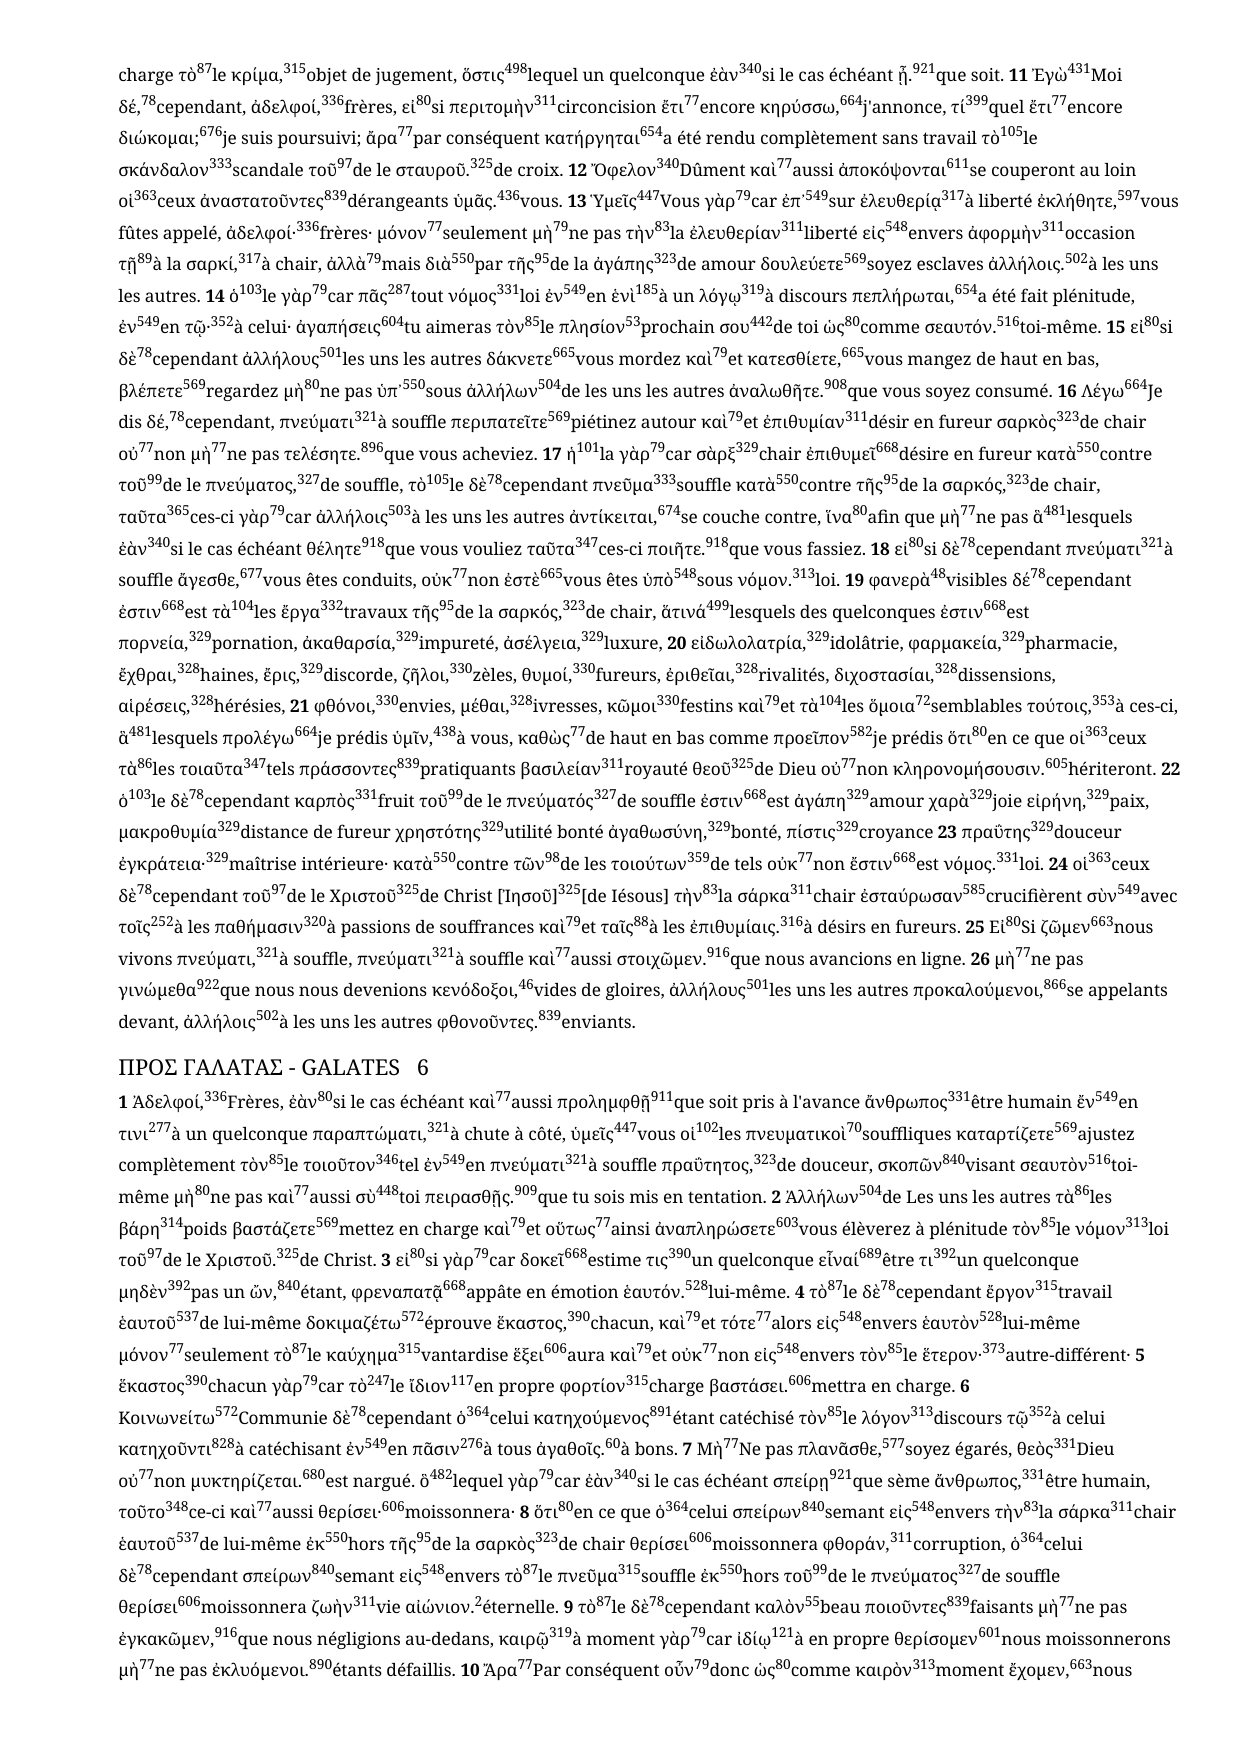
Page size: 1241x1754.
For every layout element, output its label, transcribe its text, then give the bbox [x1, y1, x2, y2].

text 1 Τῇ89à La ἐλευθερίᾳ317à liberté ἡμᾶς416nous Χριστὸς331Christ ἠλευθέρωσεν·586libéra· στήκετε569tenez debout οὖν79donc καὶ79et μὴ77ne pas πάλιν77de nouveau ζυγῷ319à joug-balance δουλείας323de esclavage ἐνέχεσθε.577soyez tenus au-dedans. 2 Ἴδε306Voici ἐγὼ431moi Παῦλος331Paulus λέγω664je dis ὑμῖν438à vous ὅτι80en ce que ἐὰν80si le cas échéant περιτέμνησθε,930que vous soyez circoncit, Χριστὸς331Christ ὑμᾶς436vous οὐδὲν375aucun ὠφελήσει.606profitera. 3 μαρτύρομαι670je me rends témoignage δὲ78cependant πάλιν77de nouveau παντὶ275à tout ἀνθρώπῳ319à être humain περιτεμνομένῳ880à étant circoncit ὅτι80en ce que ὀφειλέτης331débiteur ἐστὶν668est ὅλον269tout entier τὸν85le νόμον313loi ποιῆσαι.681faire. 4 κατηργήθητε597vous fûtes rendu complètement sans travail ἀπὸ550au loin Χριστοῦ,325de Christ, οἵτινες497lesquels des quelconques ἐν549en νόμῳ319à loi δικαιοῦσθε,677vous êtes justifiés, τῆς95de la χάριτος323de grâce ἐξεπέσατε.583vous tombâtes dehors. 5 ἡμεῖς430nous γὰρ79car πνεύματι321à souffle ἐκ550hors πίστεως323de croyance ἐλπίδα311espérance δικαιοσύνης323de justice ἀπεκδεχόμεθα.669nous nous attendons longuement. 6 ἐν549en γὰρ79car Χριστῷ319à Christ Ἰησοῦ319à Iésous οὔτε79ni περιτομή329circoncision τι375un quelconque ἰσχύει668a la ténacité οὔτε79ni ἀκροβυστία329prépuce ἀλλὰ79mais πίστις329croyance δι᾽550par ἀγάπης323de amour ἐνεργουμένη.865se énergisante. 7 Ἐτρέχετε622Vous couriez καλῶς·77bellement· τίς410quel ὑμᾶς436vous ἐνέκοψεν586incisa [τῇ]89[à la] ἀληθείᾳ317à vérité μὴ77ne pas πείθεσθαι;692être persuadé; 8 ἡ101la πεισμονὴ329persuasion οὐκ77non ἐκ550hors τοῦ358de celui καλοῦντος834de appelant ὑμᾶς.436vous. 9 μικρὰ20petite ζύμη329levain ὅλον271tout entier τὸ87le φύραμα315pâte ζυμοῖ.668fermente. 10 ἐγὼ431moi πέποιθα638j'ai persuadé εἰς548envers ὑμᾶς436vous ἐν549en κυρίῳ319à Maître ὅτι80en ce que οὐδὲν271aucun ἄλλο375autre φρονήσετε·603vous penserez· ὁ364celui δὲ78cependant ταράσσων840troublant ὑμᾶς436vous βαστάσει606mettra en charge τὸ87le κρίμα,315objet de jugement, ὅστις498lequel un quelconque ἐὰν340si le cas échéant ᾖ.921que soit. 11 Ἐγὼ431Moi δέ,78cependant, ἀδελφοί,336frères, εἰ80si περιτομὴν311circoncision ἔτι77encore κηρύσσω,664j'annonce, τί399quel ἔτι77encore διώκομαι;676je suis poursuivi; ἄρα77par conséquent κατήργηται654a été rendu complètement sans travail τὸ105le σκάνδαλον333scandale τοῦ97de le σταυροῦ.325de croix. 12 Ὄφελον340Dûment καὶ77aussi ἀποκόψονται611se couperont au loin οἱ363ceux ἀναστατοῦντες839dérangeants ὑμᾶς.436vous. 13 Ὑμεῖς447Vous γὰρ79car ἐπ᾽549sur ἐλευθερίᾳ317à liberté ἐκλήθητε,597vous fûtes appelé, ἀδελφοί·336frères· μόνον77seulement μὴ79ne pas τὴν83la ἐλευθερίαν311liberté εἰς548envers ἀφορμὴν311occasion τῇ89à la σαρκί,317à chair, ἀλλὰ79mais διὰ550par τῆς95de la ἀγάπης323de amour δουλεύετε569soyez esclaves ἀλλήλοις.502à les uns les autres. 14 ὁ103le γὰρ79car πᾶς287tout νόμος331loi ἐν549en ἑνὶ185à un λόγῳ319à discours πεπλήρωται,654a été fait plénitude, ἐν549en τῷ·352à celui· ἀγαπήσεις604tu aimeras τὸν85le πλησίον53prochain σου442de toi ὡς80comme σεαυτόν.516toi-même. 15 εἰ80si δὲ78cependant ἀλλήλους501les uns les autres δάκνετε665vous mordez καὶ79et κατεσθίετε,665vous mangez de haut en bas, βλέπετε569regardez μὴ80ne pas ὑπ᾽550sous ἀλλήλων504de les uns les autres ἀναλωθῆτε.908que vous soyez consumé. 16 Λέγω664Je dis δέ,78cependant, πνεύματι321à souffle περιπατεῖτε569piétinez autour καὶ79et ἐπιθυμίαν311désir en fureur σαρκὸς323de chair οὐ77non μὴ77ne pas τελέσητε.896que vous acheviez. 17 ἡ101la γὰρ79car σὰρξ329chair ἐπιθυμεῖ668désire en fureur κατὰ550contre τοῦ99de le πνεύματος,327de souffle, τὸ105le δὲ78cependant πνεῦμα333souffle κατὰ550contre τῆς95de la σαρκός,323de chair, ταῦτα365ces-ci γὰρ79car ἀλλήλοις503à les uns les autres ἀντίκειται,674se couche contre, ἵνα80afin que μὴ77ne pas ἃ481lesquels ἐὰν340si le cas échéant θέλητε918que vous vouliez ταῦτα347ces-ci ποιῆτε.918que vous fassiez. 18 εἰ80si δὲ78cependant πνεύματι321à souffle ἄγεσθε,677vous êtes conduits, οὐκ77non ἐστὲ665vous êtes ὑπὸ548sous νόμον.313loi. 19 φανερὰ48visibles δέ78cependant ἐστιν668est τὰ104les ἔργα332travaux τῆς95de la σαρκός,323de chair, ἅτινά499lesquels des quelconques ἐστιν668est πορνεία,329pornation, ἀκαθαρσία,329impureté, ἀσέλγεια,329luxure, 20 εἰδωλολατρία,329idolâtrie, φαρμακεία,329pharmacie, ἔχθραι,328haines, ἔρις,329discorde, ζῆλοι,330zèles, θυμοί,330fureurs, ἐριθεῖαι,328rivalités, διχοστασίαι,328dissensions, αἱρέσεις,328hérésies, 21 φθόνοι,330envies, μέθαι,328ivresses, κῶμοι330festins καὶ79et τὰ104les ὅμοια72semblables τούτοις,353à ces-ci, ἃ481lesquels προλέγω664je prédis ὑμῖν,438à vous, καθὼς77de haut en bas comme προεῖπον582je prédis ὅτι80en ce que οἱ363ceux τὰ86les τοιαῦτα347tels πράσσοντες839pratiquants βασιλείαν311royauté θεοῦ325de Dieu οὐ77non κληρονομήσουσιν.605hériteront. 22 ὁ103le δὲ78cependant καρπὸς331fruit τοῦ99de le πνεύματός327de souffle ἐστιν668est ἀγάπη329amour χαρὰ329joie εἰρήνη,329paix, μακροθυμία329distance de fureur χρηστότης329utilité bonté ἀγαθωσύνη,329bonté, πίστις329croyance 23 πραΰτης329douceur ἐγκράτεια·329maîtrise intérieure· κατὰ550contre τῶν98de les τοιούτων359de tels οὐκ77non ἔστιν668est νόμος.331loi. 24 οἱ363ceux δὲ78cependant τοῦ97de le Χριστοῦ325de Christ [Ἰησοῦ]325[de Iésous] τὴν83la σάρκα311chair ἐσταύρωσαν585crucifièrent σὺν549avec τοῖς252à les παθήμασιν320à passions de souffrances καὶ79et ταῖς88à les ἐπιθυμίαις.316à désirs en fureurs. 25 Εἰ80Si ζῶμεν663nous vivons πνεύματι,321à souffle, πνεύματι321à souffle καὶ77aussi στοιχῶμεν.916que nous avancions en ligne. 26 μὴ77ne pas γινώμεθα922que nous nous devenions κενόδοξοι,46vides de gloires, ἀλλήλους501les uns les autres προκαλούμενοι,866se appelants devant, ἀλλήλοις502à les uns les autres φθονοῦντες.839enviants. [118, 59, 1181, 1033]
text ΠΡΟΣ ΓΑΛΑΤΑΣ - GALATES 6 [118, 1052, 1181, 1082]
text 1 Ἀδελφοί,336Frères, ἐὰν80si le cas échéant καὶ77aussi προλημφθῇ911que soit pris à l'avance ἄνθρωπος331être humain ἔν549en τινι277à un quelconque παραπτώματι,321à chute à côté, ὑμεῖς447vous οἱ102les πνευματικοὶ70souffliques καταρτίζετε569ajustez complètement τὸν85le τοιοῦτον346tel ἐν549en πνεύματι321à souffle πραΰτητος,323de douceur, σκοπῶν840visant σεαυτὸν516toi-même μὴ80ne pas καὶ77aussi σὺ448toi πειρασθῇς.909que tu sois mis en tentation. 2 Ἀλλήλων504de Les uns les autres τὰ86les βάρη314poids βαστάζετε569mettez en charge καὶ79et οὕτως77ainsi ἀναπληρώσετε603vous élèverez à plénitude τὸν85le νόμον313loi τοῦ97de le Χριστοῦ.325de Christ. 3 εἰ80si γὰρ79car δοκεῖ668estime τις390un quelconque εἶναί689être τι392un quelconque μηδὲν392pas un ὤν,840étant, φρεναπατᾷ668appâte en émotion ἑαυτόν.528lui-même. 4 τὸ87le δὲ78cependant ἔργον315travail ἑαυτοῦ537de lui-même δοκιμαζέτω572éprouve ἕκαστος,390chacun, καὶ79et τότε77alors εἰς548envers ἑαυτὸν528lui-même μόνον77seulement τὸ87le καύχημα315vantardise ἕξει606aura καὶ79et οὐκ77non εἰς548envers τὸν85le ἕτερον·373autre-différent· 5 ἕκαστος390chacun γὰρ79car τὸ247le ἴδιον117en propre φορτίον315charge βαστάσει.606mettra en charge. 6 Κοινωνείτω572Communie δὲ78cependant ὁ364celui κατηχούμενος891étant catéchisé τὸν85le λόγον313discours τῷ352à celui κατηχοῦντι828à catéchisant ἐν549en πᾶσιν276à tous ἀγαθοῖς.60à bons. 7 Μὴ77Ne pas πλανᾶσθε,577soyez égarés, θεὸς331Dieu οὐ77non μυκτηρίζεται.680est nargué. ὃ482lequel γὰρ79car ἐὰν340si le cas échéant σπείρῃ921que sème ἄνθρωπος,331être humain, τοῦτο348ce-ci καὶ77aussi θερίσει·606moissonnera· 8 ὅτι80en ce que ὁ364celui σπείρων840semant εἰς548envers τὴν83la σάρκα311chair ἑαυτοῦ537de lui-même ἐκ550hors τῆς95de la σαρκὸς323de chair θερίσει606moissonnera φθοράν,311corruption, ὁ364celui δὲ78cependant σπείρων840semant εἰς548envers τὸ87le πνεῦμα315souffle ἐκ550hors τοῦ99de le πνεύματος327de souffle θερίσει606moissonnera ζωὴν311vie αἰώνιον.2éternelle. 9 τὸ87le δὲ78cependant καλὸν55beau ποιοῦντες839faisants μὴ77ne pas ἐγκακῶμεν,916que nous négligions au-dedans, καιρῷ319à moment γὰρ79car ἰδίῳ121à en propre θερίσομεν601nous moissonnerons μὴ77ne pas ἐκλυόμενοι.890étants défaillis. 10 Ἄρα77Par conséquent οὖν79donc ὡς80comme καιρὸν313moment ἔχομεν,663nous avons, ἐργαζώμεθα922que nous nous mettions au travail τὸ87le ἀγαθὸν55bon πρὸς548vers πάντας,372tous, μάλιστα77surtout δὲ78cependant πρὸς548vers τοὺς84les οἰκείους52membres de maisonnée τῆς95de la πίστεως.323de croyance. 11 Ἴδετε553Voyez πηλίκοις166à combien grands ὑμῖν438à vous γράμμασιν320à lettres ἔγραψα582je graphai τῇ89à la ἐμῇ222à mienne χειρί.317à main. 12 Ὅσοι497Autant lesquels θέλουσιν667veulent εὐπροσωπῆσαι681faire bien de face ἐν549en σαρκί,317à chair, οὗτοι363ceux-ci ἀναγκάζουσιν667contraignent ὑμᾶς436vous περιτέμνεσθαι,692être circoncit, μόνον77seulement ἵνα80afin que τῷ91à le σταυρῷ319à croix τοῦ97de le Χριστοῦ325de Christ Ἰησοῦ325de Iésous μὴ77ne pas διώκωνται.931que soient poursuivi. 13 οὐδὲ79non cependant γὰρ79car οἱ363ceux περιτετμημένοι812ayants étés circoncits αὐτοὶ468eux νόμον313loi φυλάσσουσιν667gardiennent ἀλλὰ79mais θέλουσιν667veulent ὑμᾶς436vous περιτέμνεσθαι,692être circoncit, ἵνα80afin que ἐν549en τῇ89à la ὑμετέρᾳ235à votre σαρκὶ317à chair καυχήσωνται.904que se vantent. 14 Ἐμοὶ420à Moi δὲ78cependant μὴ77ne pas γένοιτο696que se devienne καυχᾶσθαι690se vanter εἰ551si μὴ77ne pas ἐν549en τῷ91à le σταυρῷ319à croix τοῦ97de le κυρίου325de Maître ἡμῶν423de nous Ἰησοῦ325de Iésous Χριστοῦ,325de Christ, δι᾽550par οὗ492de lequel ἐμοὶ420à moi κόσμος331monde ἐσταύρωται654a été crucifié κἀγὼ431et moi κόσμῳ.319à monde. 15 οὔτε79ni γὰρ79car περιτομή329circoncision τί392un quelconque ἐστιν668est οὔτε79ni ἀκροβυστία329prépuce ἀλλὰ79mais καινὴ20nouvelle κτίσις.329création. 16 καὶ79et ὅσοι497autant lesquels τῷ91à le κανόνι319à règle τούτῳ144à celui-ci στοιχήσουσιν,605avanceront en ligne, εἰρήνη329paix ἐπ᾽548sur αὐτοὺς451eux καὶ79et ἔλεος333miséricorde καὶ79et ἐπὶ548sur τὸν85le Ἰσραὴλ313Israël τοῦ97de le θεοῦ.325de Dieu. 17 Τοῦ99de Le λοιποῦ386de restant κόπους312frappements μοι420à moi μηδεὶς390pas un παρεχέτω·572fournisse· ἐγὼ431moi γὰρ79car τὰ86les στίγματα314stigmates τοῦ97de le Ἰησοῦ325de Iésous ἐν549en τῷ93à le σώματί321à corps μου424de moi βαστάζω.664je mets en charge. 18 Ἡ101La χάρις329grâce τοῦ97de le κυρίου325de Maître ἡμῶν423de nous Ἰησοῦ325de Iésous Χριστοῦ325de Christ μετὰ550avec τοῦ99de le πνεύματος327de souffle ὑμῶν,441de vous, ἀδελφοί·336frères· ἀμήν.304amen. [118, 1086, 1181, 1682]
